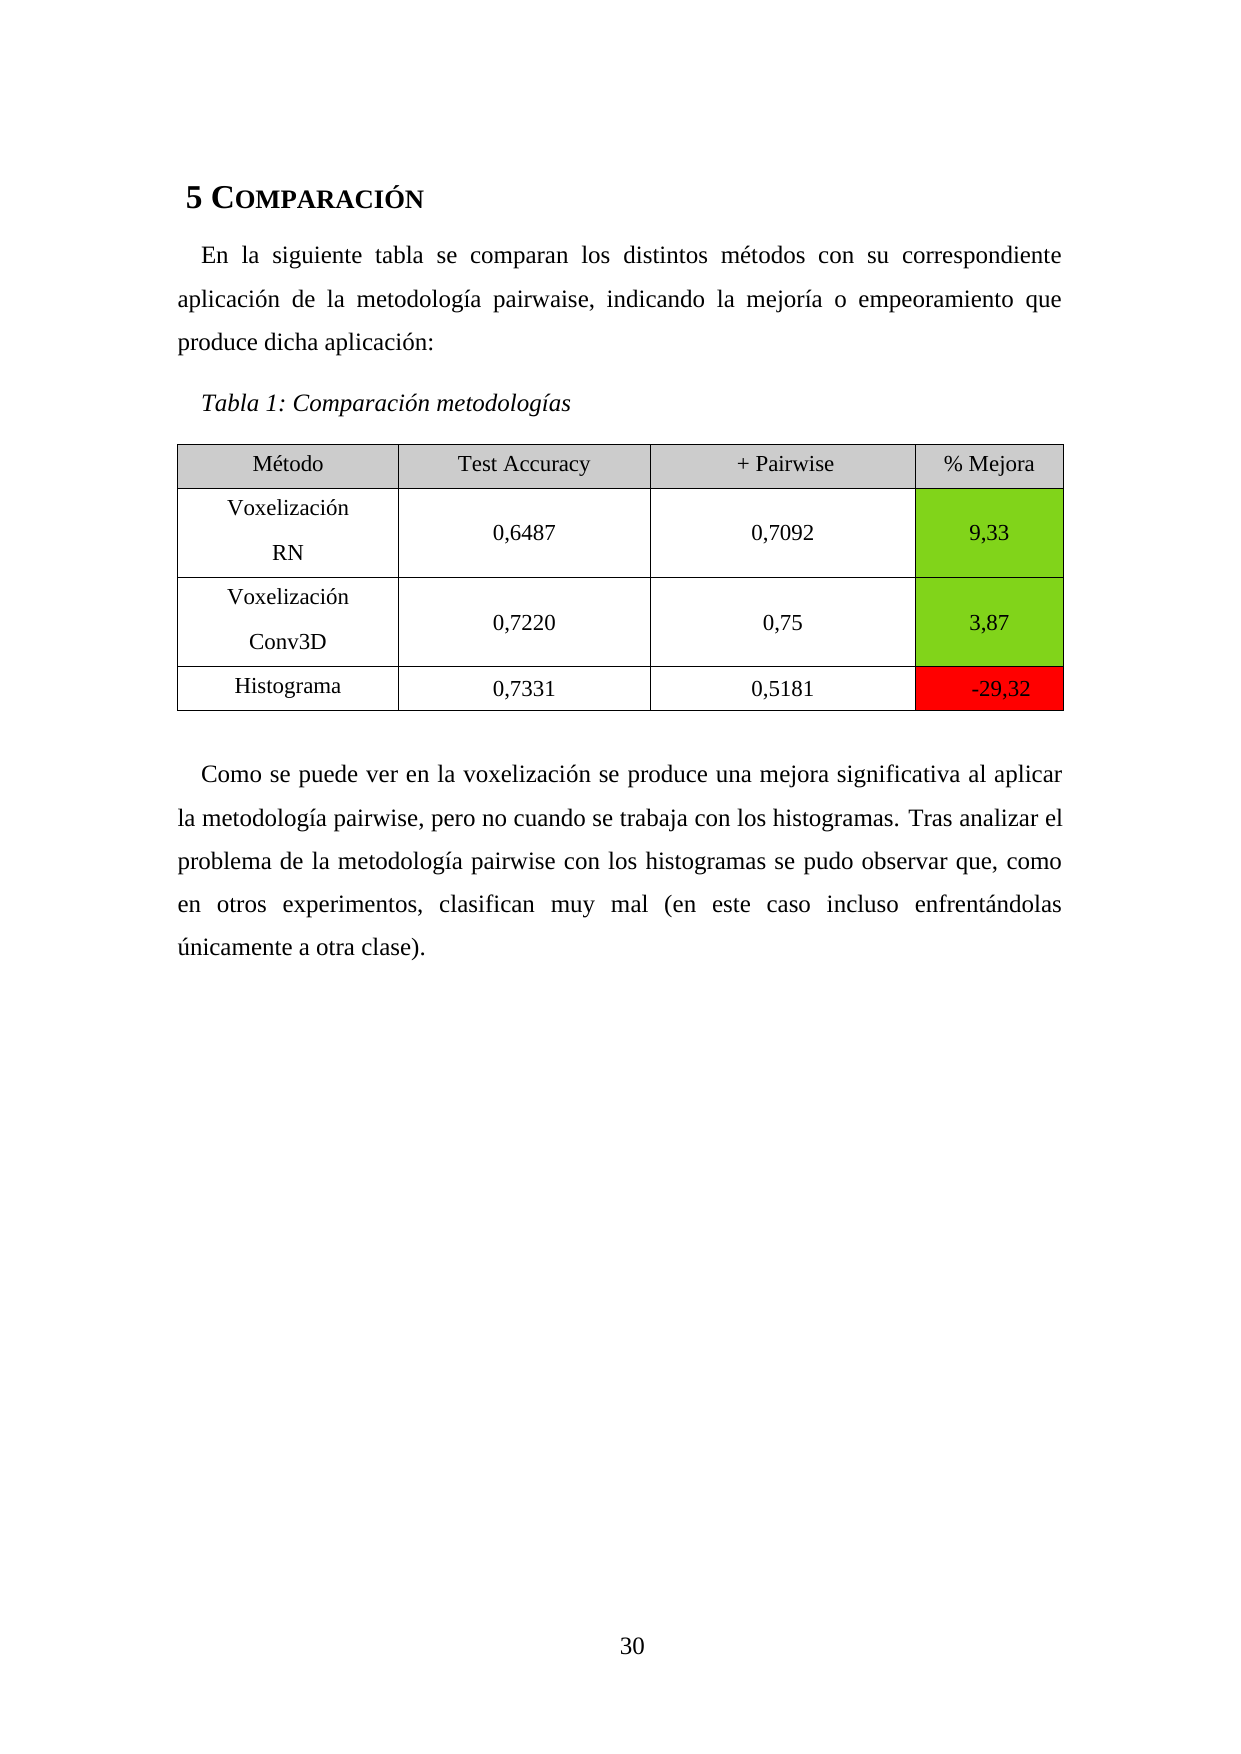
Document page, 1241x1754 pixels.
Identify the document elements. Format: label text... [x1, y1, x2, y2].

table_cell 0,6487 [399, 489, 650, 577]
table_cell Histograma [178, 667, 398, 710]
table_cell Voxelización RN [178, 489, 398, 577]
table_cell 9,33 [916, 489, 1063, 577]
table_cell -29,32 [916, 667, 1063, 710]
table_cell 0,5181 [651, 667, 915, 710]
text En la siguiente tabla se comparan los distintos métodos con su correspondiente aplicación de la metodología pairwaise, indicando la mejoría o empeoramiento que produce dicha aplicación: [177, 241, 1063, 356]
subtitle Comparación [177, 177, 1063, 216]
text Como se puede ver en la voxelización se produce una mejora significativa al aplicar la metodología pairwise, pero no cuando se trabaja con los histogramas. Tras analizar el problema de la metodología pairwise con los histogramas se pudo observar que, como en otros experimentos, clasifican muy mal (en este caso incluso enfrentándolas únicamente a otra clase). [177, 759, 1063, 961]
table_header Método [178, 445, 398, 488]
table_cell 0,7331 [399, 667, 650, 710]
table_header % Mejora [916, 445, 1063, 488]
table_cell 0,7092 [651, 489, 915, 577]
text Tabla 1: Comparación metodologías [177, 388, 1063, 417]
table_cell 0,7220 [399, 578, 650, 666]
table_header + Pairwise [651, 445, 915, 488]
table_cell 0,75 [651, 578, 915, 666]
table_cell 3,87 [916, 578, 1063, 666]
table_header Test Accuracy [399, 445, 650, 488]
table_cell Voxelización Conv3D [178, 578, 398, 666]
